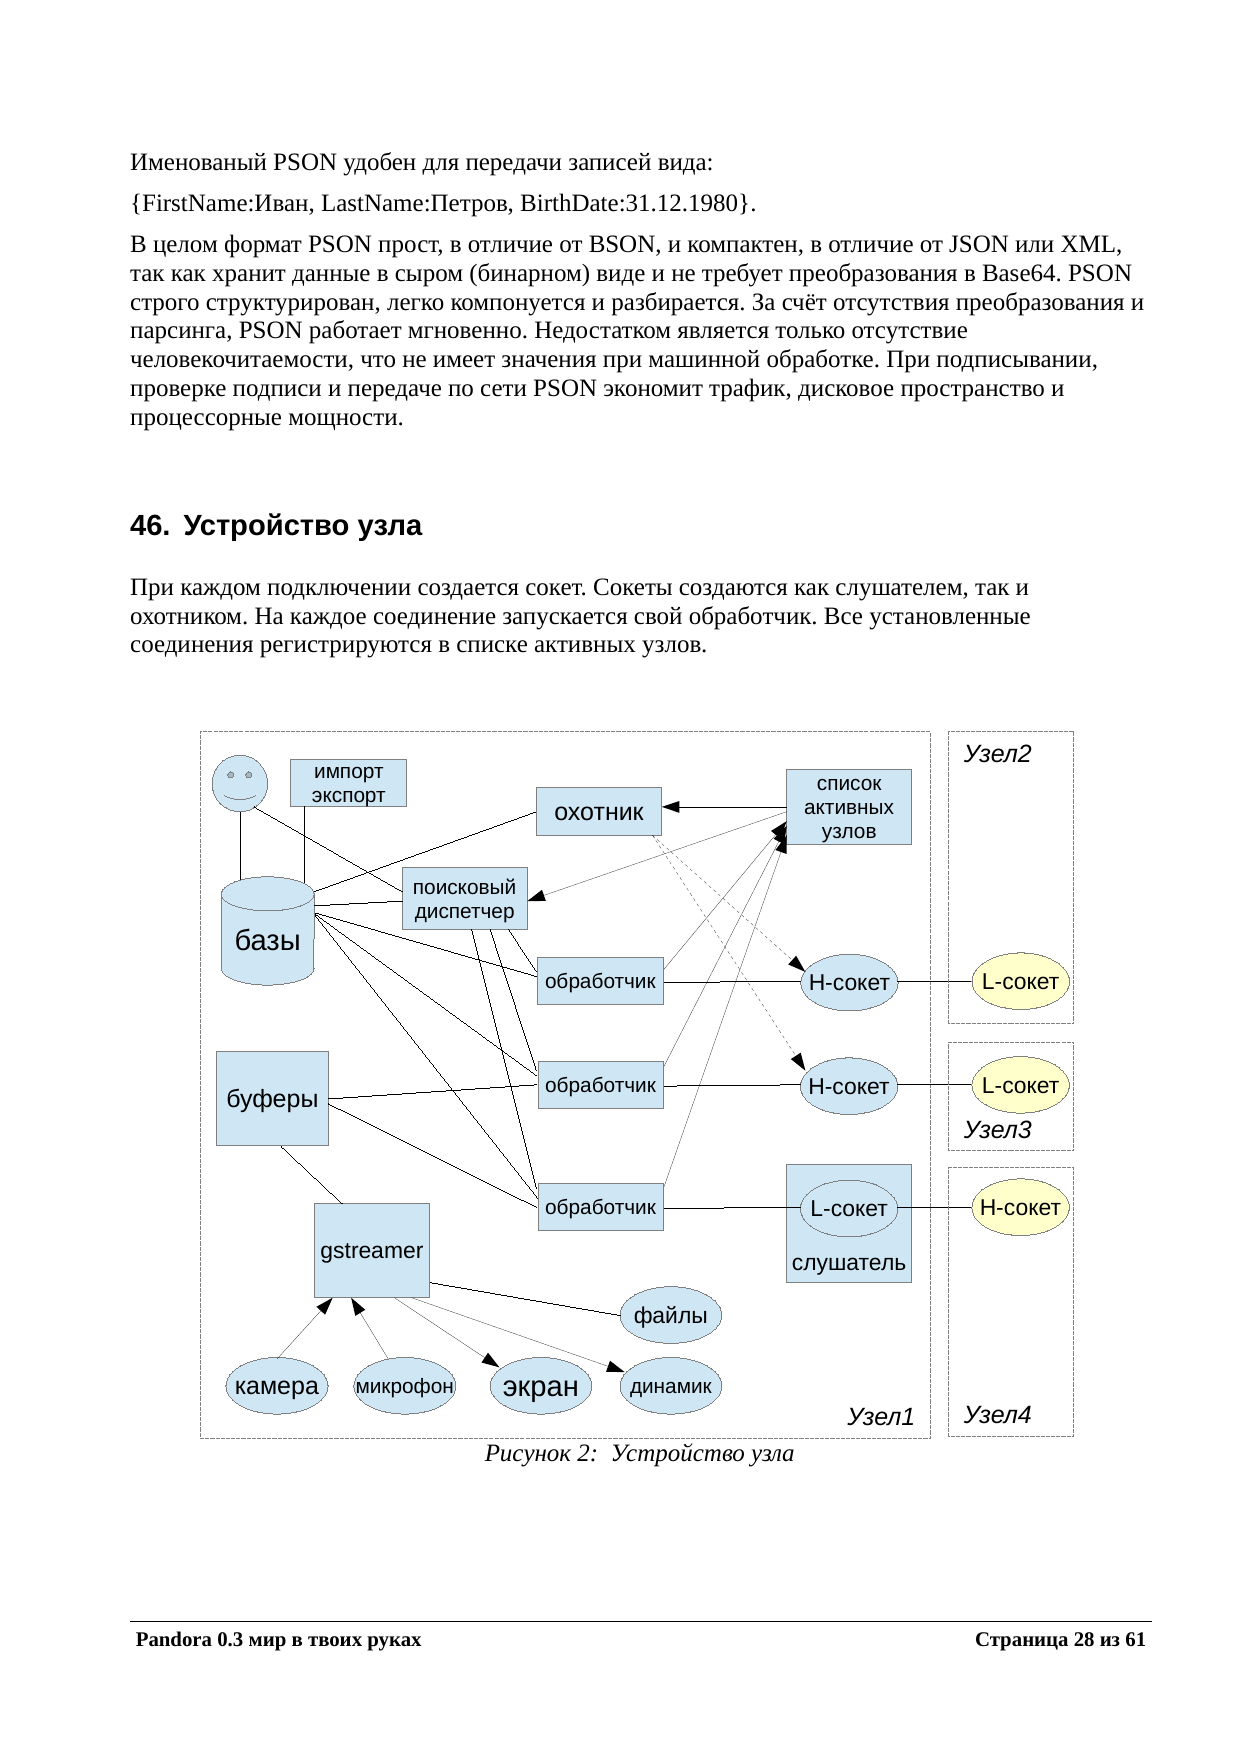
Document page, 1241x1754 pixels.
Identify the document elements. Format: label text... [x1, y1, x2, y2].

text Рисунок 2: Устройство узла [161, 760, 1121, 1467]
subtitle Устройство узла [130, 508, 1152, 542]
text {FirstName:Иван, LastName:Петров, BirthDate:31.12.1980}. [130, 188, 1152, 217]
text В целом формат PSON прост, в отличие от BSON, и компактен, в отличие от JSON или XML, так как хранит данные в сыром (бинарном) виде и не требует преобразования в Base64. PSON строго структурирован, легко компонуется и разбирается. За счёт отсутствия преобразования и парсинга, PSON работает мгновенно. Недостатком является только отсутствие человекочитаемости, что не имеет значения при машинной обработке. При подписывании, проверке подписи и передаче по сети PSON экономит трафик, дисковое пространство и процессорные мощности. [130, 229, 1152, 431]
text Именованый PSON удобен для передачи записей вида: [130, 147, 1152, 176]
text При каждом подключении создается сокет. Сокеты создаются как слушателем, так и охотником. На каждое соединение запускается свой обработчик. Все установленные соединения регистрируются в списке активных узлов. [130, 572, 1152, 658]
